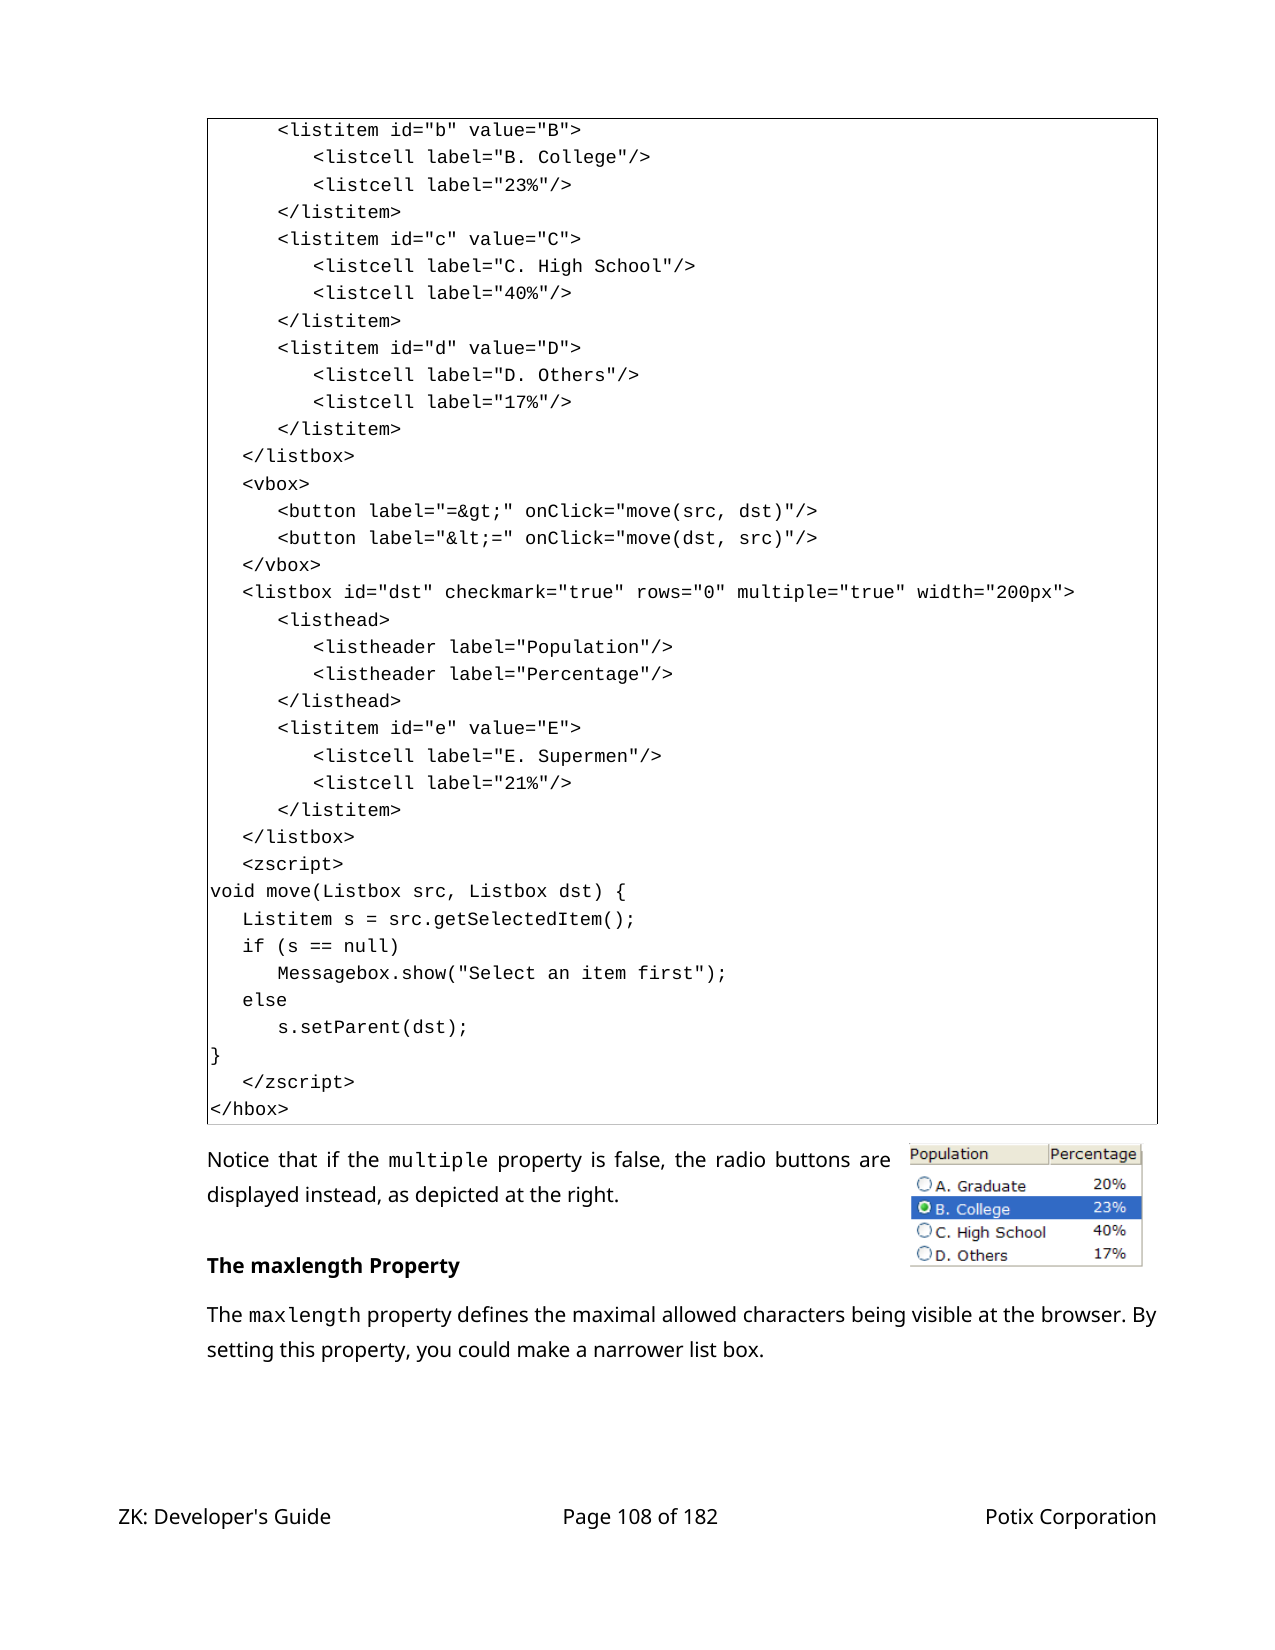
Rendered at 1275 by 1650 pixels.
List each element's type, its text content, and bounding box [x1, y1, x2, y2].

text <listcell label="C. High School"/> [208, 254, 1157, 278]
picture [909, 1143, 1144, 1269]
text <listcell label="23%"/> [208, 172, 1157, 197]
text Listitem s = src.getSelectedItem(); [208, 907, 1157, 931]
text </hbox> [208, 1097, 1157, 1124]
text <listitem id="c" value="C"> [208, 227, 1157, 251]
text else [208, 988, 1157, 1012]
text <listcell label="D. Others"/> [208, 363, 1157, 387]
text <listhead> [208, 607, 1157, 632]
text <button label="=&gt;" onClick="move(src, dst)"/> [208, 499, 1157, 523]
text <listcell label="40%"/> [208, 281, 1157, 306]
text void move(Listbox src, Listbox dst) { [208, 879, 1157, 904]
text <listitem id="e" value="E"> [208, 716, 1157, 741]
text Notice that if the multiple property is false, the radio buttons are displayed instead, as depicted at the right. [207, 1145, 909, 1208]
text <vbox> [208, 472, 1157, 496]
text <listbox id="dst" checkmark="true" rows="0" multiple="true" width="200px"> [208, 580, 1157, 604]
text <listheader label="Population"/> [208, 635, 1157, 659]
text </listhead> [208, 689, 1157, 713]
text <zscript> [208, 852, 1157, 876]
text <listcell label="E. Supermen"/> [208, 743, 1157, 768]
text <listitem id="d" value="D"> [208, 336, 1157, 360]
subtitle The maxlength Property [207, 1251, 1157, 1279]
text <listcell label="B. College"/> [208, 145, 1157, 169]
text <listitem id="b" value="B"> [208, 119, 1157, 142]
text </zscript> [208, 1070, 1157, 1094]
text </listitem> [208, 798, 1157, 822]
text <listheader label="Percentage"/> [208, 662, 1157, 686]
text Messagebox.show("Select an item first"); [208, 961, 1157, 985]
text } [208, 1042, 1157, 1067]
text <listcell label="21%"/> [208, 771, 1157, 795]
text </listbox> [208, 825, 1157, 849]
text if (s == null) [208, 934, 1157, 958]
text </listitem> [208, 200, 1157, 224]
text </listbox> [208, 444, 1157, 469]
text The maxlength property defines the maximal allowed characters being visible at the browser. By setting this property, you could make a narrower list box. [207, 1300, 1157, 1364]
text </listitem> [208, 417, 1157, 441]
text </vbox> [208, 553, 1157, 577]
text <listcell label="17%"/> [208, 390, 1157, 414]
text </listitem> [208, 308, 1157, 333]
text s.setParent(dst); [208, 1015, 1157, 1039]
text <button label="&lt;=" onClick="move(dst, src)"/> [208, 526, 1157, 550]
